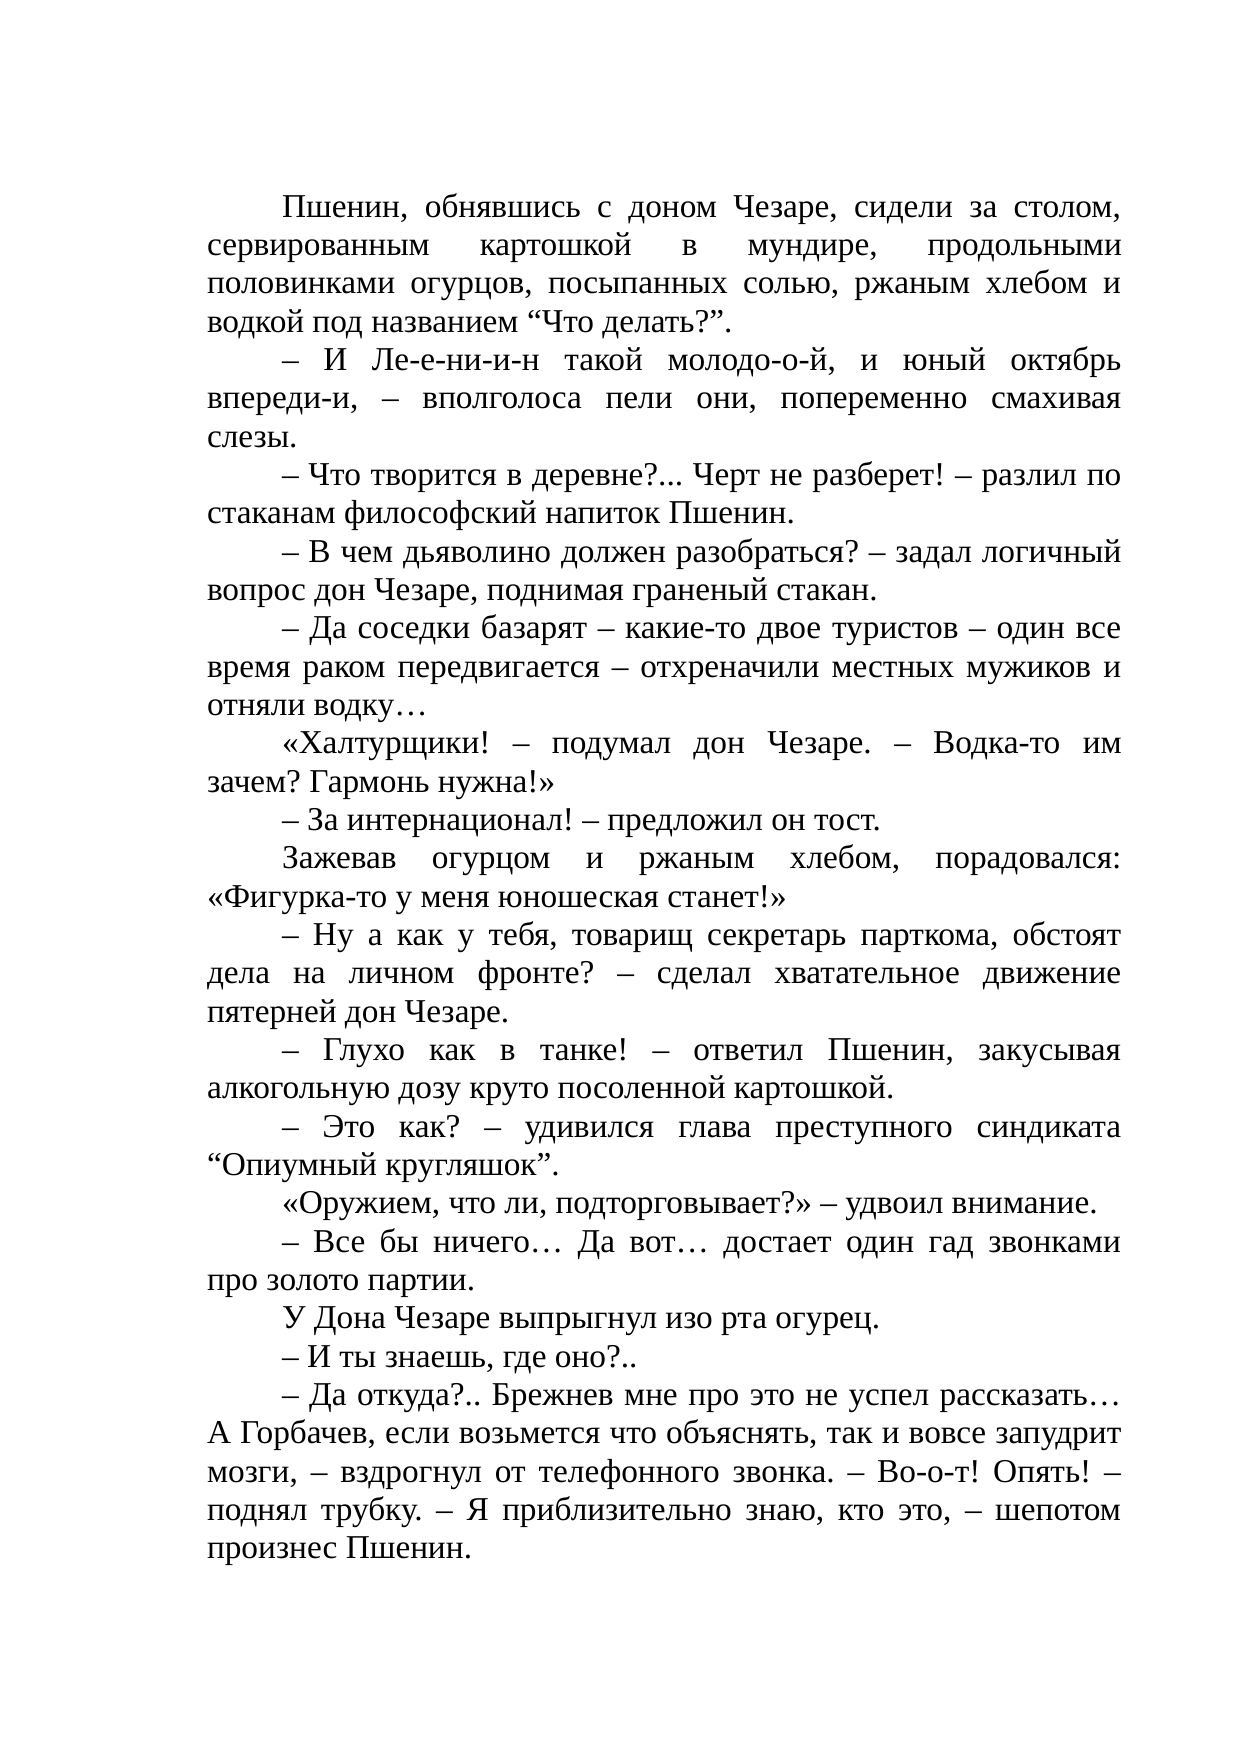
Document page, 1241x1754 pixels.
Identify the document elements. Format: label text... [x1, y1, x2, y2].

subtitle – За интернационал! – предложил он тост. [207, 799, 1122, 838]
subtitle – Да откуда?.. Брежнев мне про это не успел рассказать… А Горбачев, если возьмется что объяснять, так и вовсе запудрит мозги, – вздрогнул от телефонного звонка. – Во-о-т! Опять! – поднял трубку. – Я приблизительно знаю, кто это, – шепотом произнес Пшенин. [207, 1374, 1122, 1566]
subtitle – В чем дьяволино должен разобраться? – задал логичный вопрос дон Чезаре, поднимая граненый стакан. [207, 531, 1122, 608]
subtitle У Дона Чезаре выпрыгнул изо рта огурец. [207, 1298, 1122, 1336]
subtitle «Оружием, что ли, подторговывает?» – удвоил внимание. [207, 1183, 1122, 1221]
subtitle «Халтурщики! – подумал дон Чезаре. – Водка-то им зачем? Гармонь нужна!» [207, 723, 1122, 799]
subtitle Пшенин, обнявшись с доном Чезаре, сидели за столом, сервированным картошкой в мундире, продольными половинками огурцов, посыпанных солью, ржаным хлебом и водкой под названием “Что делать?”. [207, 186, 1122, 339]
subtitle – Все бы ничего… Да вот… достает один гад звонками про золото партии. [207, 1221, 1122, 1298]
subtitle – Ну а как у тебя, товарищ секретарь парткома, обстоят дела на личном фронте? – сделал хватательное движение пятерней дон Чезаре. [207, 914, 1122, 1029]
subtitle Зажевав огурцом и ржаным хлебом, порадовался: «Фигурка-то у меня юношеская станет!» [207, 838, 1122, 914]
subtitle – Да соседки базарят – какие-то двое туристов – один все время раком передвигается – отхреначили местных мужиков и отняли водку… [207, 608, 1122, 723]
subtitle – И Ле-е-ни-и-н такой молодо-о-й, и юный октябрь впереди-и, – вполголоса пели они, попеременно смахивая слезы. [207, 339, 1122, 454]
subtitle – Это как? – удивился глава преступного синдиката “Опиумный кругляшок”. [207, 1106, 1122, 1183]
subtitle – И ты знаешь, где оно?.. [207, 1336, 1122, 1374]
subtitle – Что творится в деревне?... Черт не разберет! – разлил по стаканам философский напиток Пшенин. [207, 454, 1122, 531]
subtitle – Глухо как в танке! – ответил Пшенин, закусывая алкогольную дозу круто посоленной картошкой. [207, 1029, 1122, 1106]
